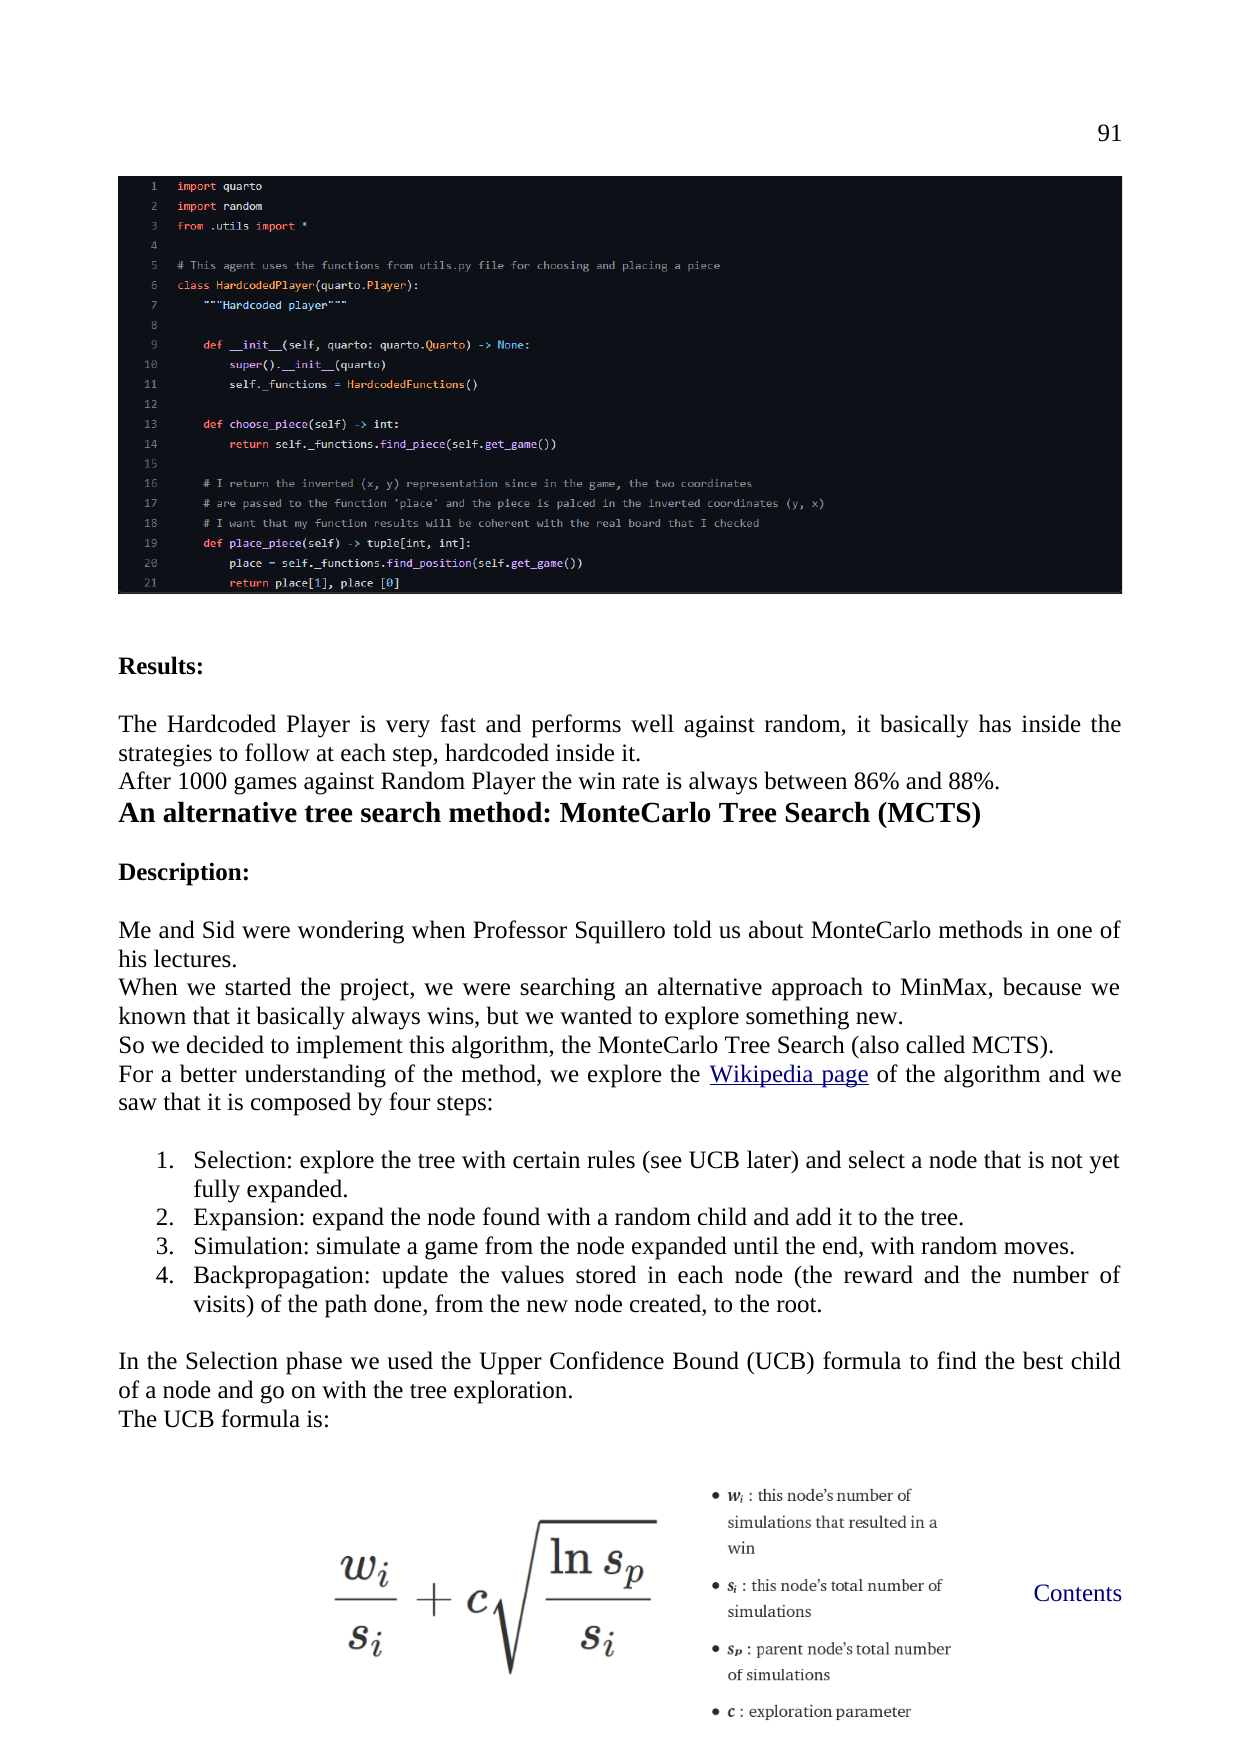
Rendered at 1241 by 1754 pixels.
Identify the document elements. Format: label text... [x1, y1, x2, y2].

picture [262, 1461, 978, 1739]
list Backpropagation: update the values stored in each node (the reward and the number of visits) of the path done, from the new node created, to the root. [156, 1260, 1122, 1317]
text The Hardcoded Player is very fast and performs well against random, it basically has inside the strategies to follow at each step, hardcoded inside it. [118, 709, 1122, 766]
list Selection: explore the tree with certain rules (see UCB later) and select a node that is not yet fully expanded. [156, 1145, 1122, 1202]
text Results: [118, 651, 1122, 680]
text An alternative tree search method: MonteCarlo Tree Search (MCTS) [118, 795, 1122, 829]
text Me and Sid were wondering when Professor Squillero told us about MonteCarlo methods in one of his lectures. [118, 915, 1122, 972]
text When we started the project, we were searching an alternative approach to MinMax, because we known that it basically always wins, but we wanted to explore something new. [118, 972, 1122, 1030]
text For a better understanding of the method, we explore the Wikipedia page of the algorithm and we saw that it is composed by four steps: [118, 1059, 1122, 1116]
text After 1000 games against Random Player the win rate is always between 86% and 88%. [118, 766, 1122, 795]
text Description: [118, 857, 1122, 886]
list Expansion: expand the node found with a random child and add it to the tree. [156, 1202, 1122, 1231]
text In the Selection phase we used the Upper Confidence Bound (UCB) formula to find the best child of a node and go on with the tree exploration. [118, 1346, 1122, 1404]
list Simulation: simulate a game from the node expanded until the end, with random moves. [156, 1231, 1122, 1260]
text The UCB formula is: [118, 1404, 1122, 1432]
picture [118, 176, 1123, 594]
text So we decided to implement this algorithm, the MonteCarlo Tree Search (also called MCTS). [118, 1030, 1122, 1059]
